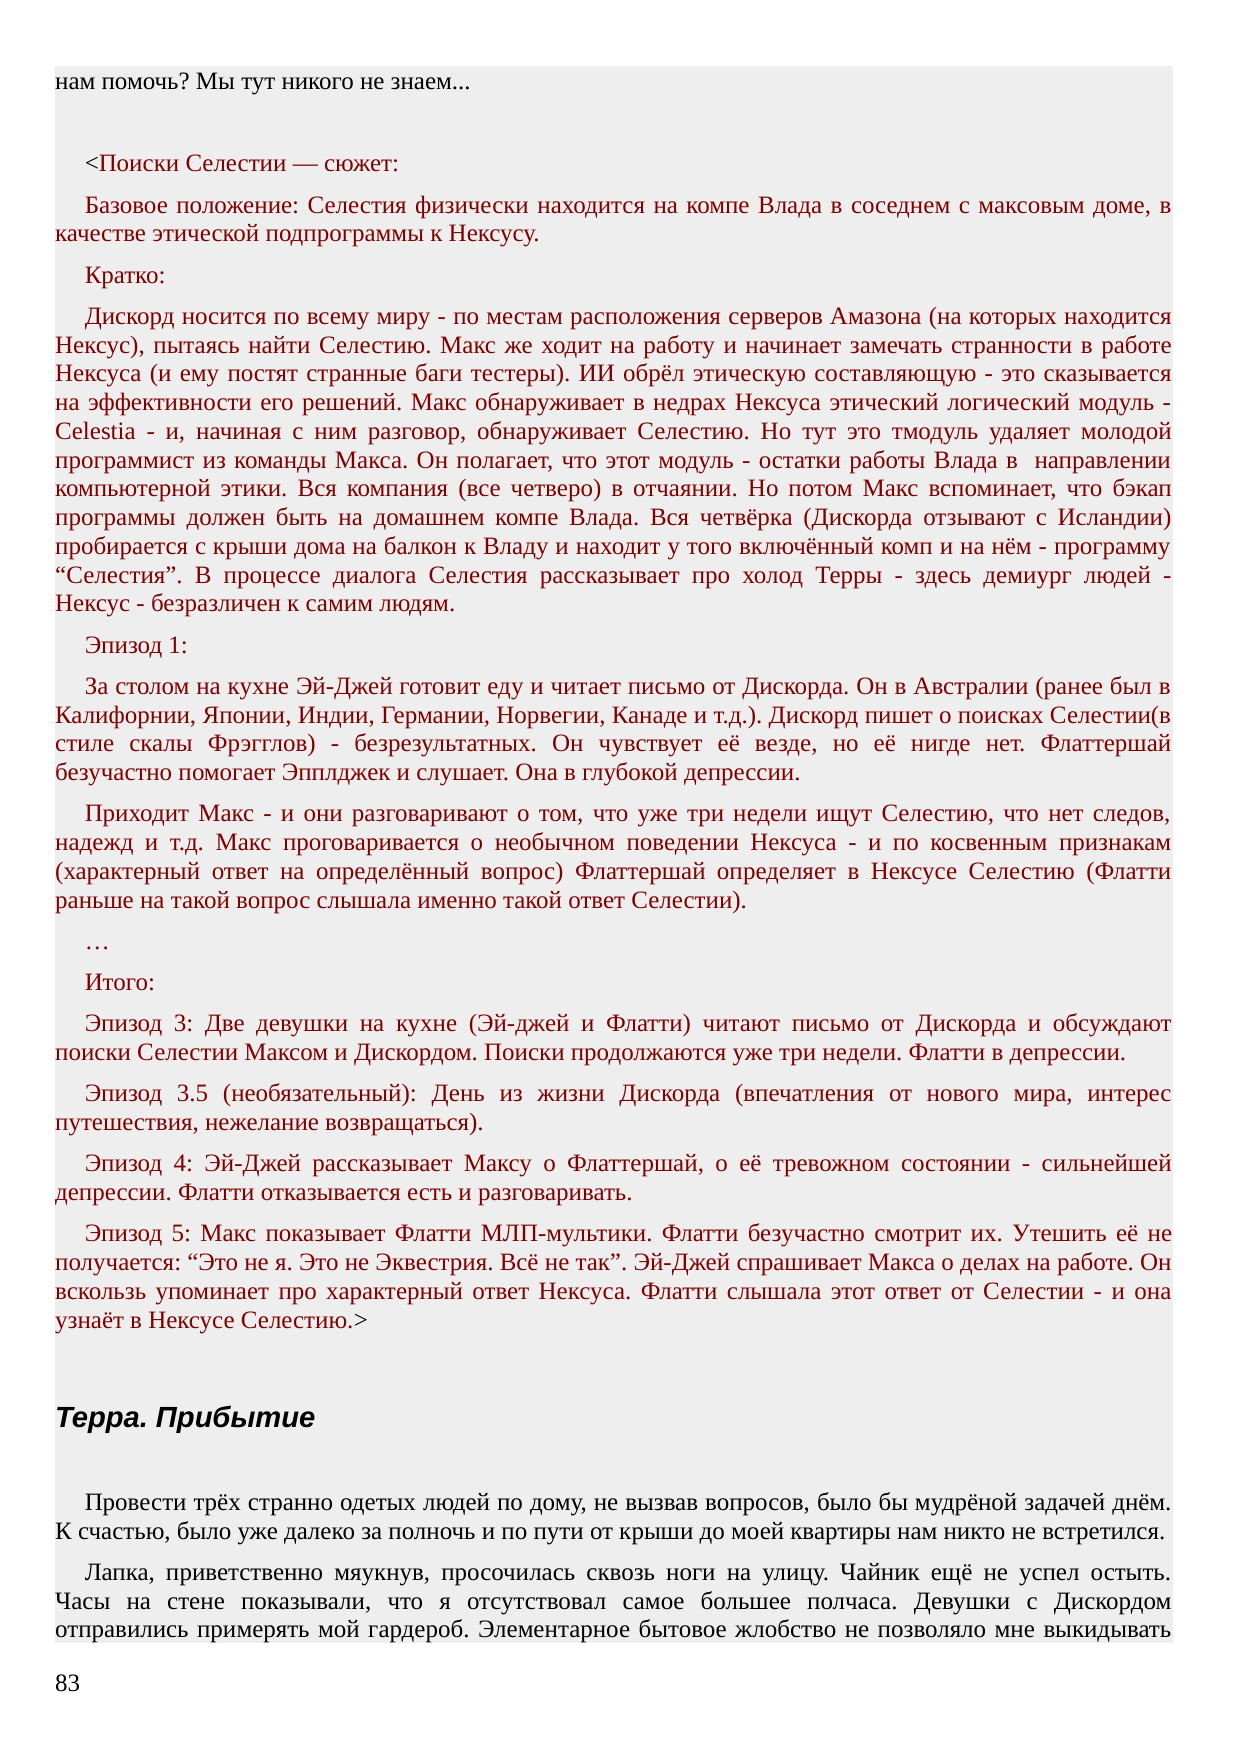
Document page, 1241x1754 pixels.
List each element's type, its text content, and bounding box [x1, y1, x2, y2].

subtitle Терра. Прибытие [55, 1400, 1173, 1433]
text Эпизод 1: [55, 630, 1173, 658]
text Эпизод 3: Две девушки на кухне (Эй-джей и Флатти) читают письмо от Дискорда и обсуждают поиски Селестии Максом и Дискордом. Поиски продолжаются уже три недели. Флатти в депрессии. [55, 1008, 1173, 1066]
text За столом на кухне Эй-Джей готовит еду и читает письмо от Дискорда. Он в Австралии (ранее был в Калифорнии, Японии, Индии, Германии, Норвегии, Канаде и т.д.). Дискорд пишет о поисках Селестии(в стиле скалы Фрэгглов) - безрезультатных. Он чувствует её везде, но её нигде нет. Флаттершай безучастно помогает Эпплджек и слушает. Она в глубокой депрессии. [55, 671, 1173, 786]
text … [55, 926, 1173, 955]
text Базовое положение: Селестия физически находится на компе Влада в соседнем с максовым доме, в качестве этической подпрограммы к Нексусу. [55, 190, 1173, 247]
text Дискорд носится по всему миру - по местам расположения серверов Амазона (на которых находится Нексус), пытаясь найти Селестию. Макс же ходит на работу и начинает замечать странности в работе Нексуса (и ему постят странные баги тестеры). ИИ обрёл этическую составляющую - это сказывается на эффективности его решений. Макс обнаруживает в недрах Нексуса этический логический модуль - Celestia - и, начиная с ним разговор, обнаруживает Селестию. Но тут это тмодуль удаляет молодой программист из команды Макса. Он полагает, что этот модуль - остатки работы Влада в направлении компьютерной этики. Вся компания (все четверо) в отчаянии. Но потом Макс вспоминает, что бэкап программы должен быть на домашнем компе Влада. Вся четвёрка (Дискорда отзывают с Исландии) пробирается с крыши дома на балкон к Владу и находит у того включённый комп и на нём - программу “Селестия”. В процессе диалога Селестия рассказывает про холод Терры - здесь демиург людей - Нексус - безразличен к самим людям. [55, 301, 1173, 617]
text Эпизод 4: Эй-Джей рассказывает Максу о Флаттершай, о её тревожном состоянии - сильнейшей депрессии. Флатти отказывается есть и разговаривать. [55, 1148, 1173, 1206]
text Приходит Макс - и они разговаривают о том, что уже три недели ищут Селестию, что нет следов, надежд и т.д. Макс проговаривается о необычном поведении Нексуса - и по косвенным признакам (характерный ответ на определённый вопрос) Флаттершай определяет в Нексусе Селестию (Флатти раньше на такой вопрос слышала именно такой ответ Селестии). [55, 798, 1173, 913]
text Итого: [55, 967, 1173, 996]
text Эпизод 5: Макс показывает Флатти МЛП-мультики. Флатти безучастно смотрит их. Утешить её не получается: “Это не я. Это не Эквестрия. Всё не так”. Эй-Джей спрашивает Макса о делах на работе. Он вскользь упоминает про характерный ответ Нексуса. Флатти слышала этот ответ от Селестии - и она узнаёт в Нексусе Селестию.> [55, 1218, 1173, 1333]
text Эпизод 3.5 (необязательный): День из жизни Дискорда (впечатления от нового мира, интерес путешествия, нежелание возвращаться). [55, 1078, 1173, 1136]
text Провести трёх странно одетых людей по дому, не вызвав вопросов, было бы мудрёной задачей днём. К счастью, было уже далеко за полночь и по пути от крыши до моей квартиры нам никто не встретился. [55, 1487, 1173, 1544]
text нам помочь? Мы тут никого не знаем... [55, 66, 1173, 95]
text Лапка, приветственно мяукнув, просочилась сквозь ноги на улицу. Чайник ещё не успел остыть. Часы на стене показывали, что я отсутствовал самое большее полчаса. Девушки с Дискордом отправились примерять мой гардероб. Элементарное бытовое жлобство не позволяло мне выкидывать [55, 1557, 1173, 1643]
text <Поиски Селестии — сюжет: [55, 148, 1173, 177]
text Кратко: [55, 260, 1173, 288]
